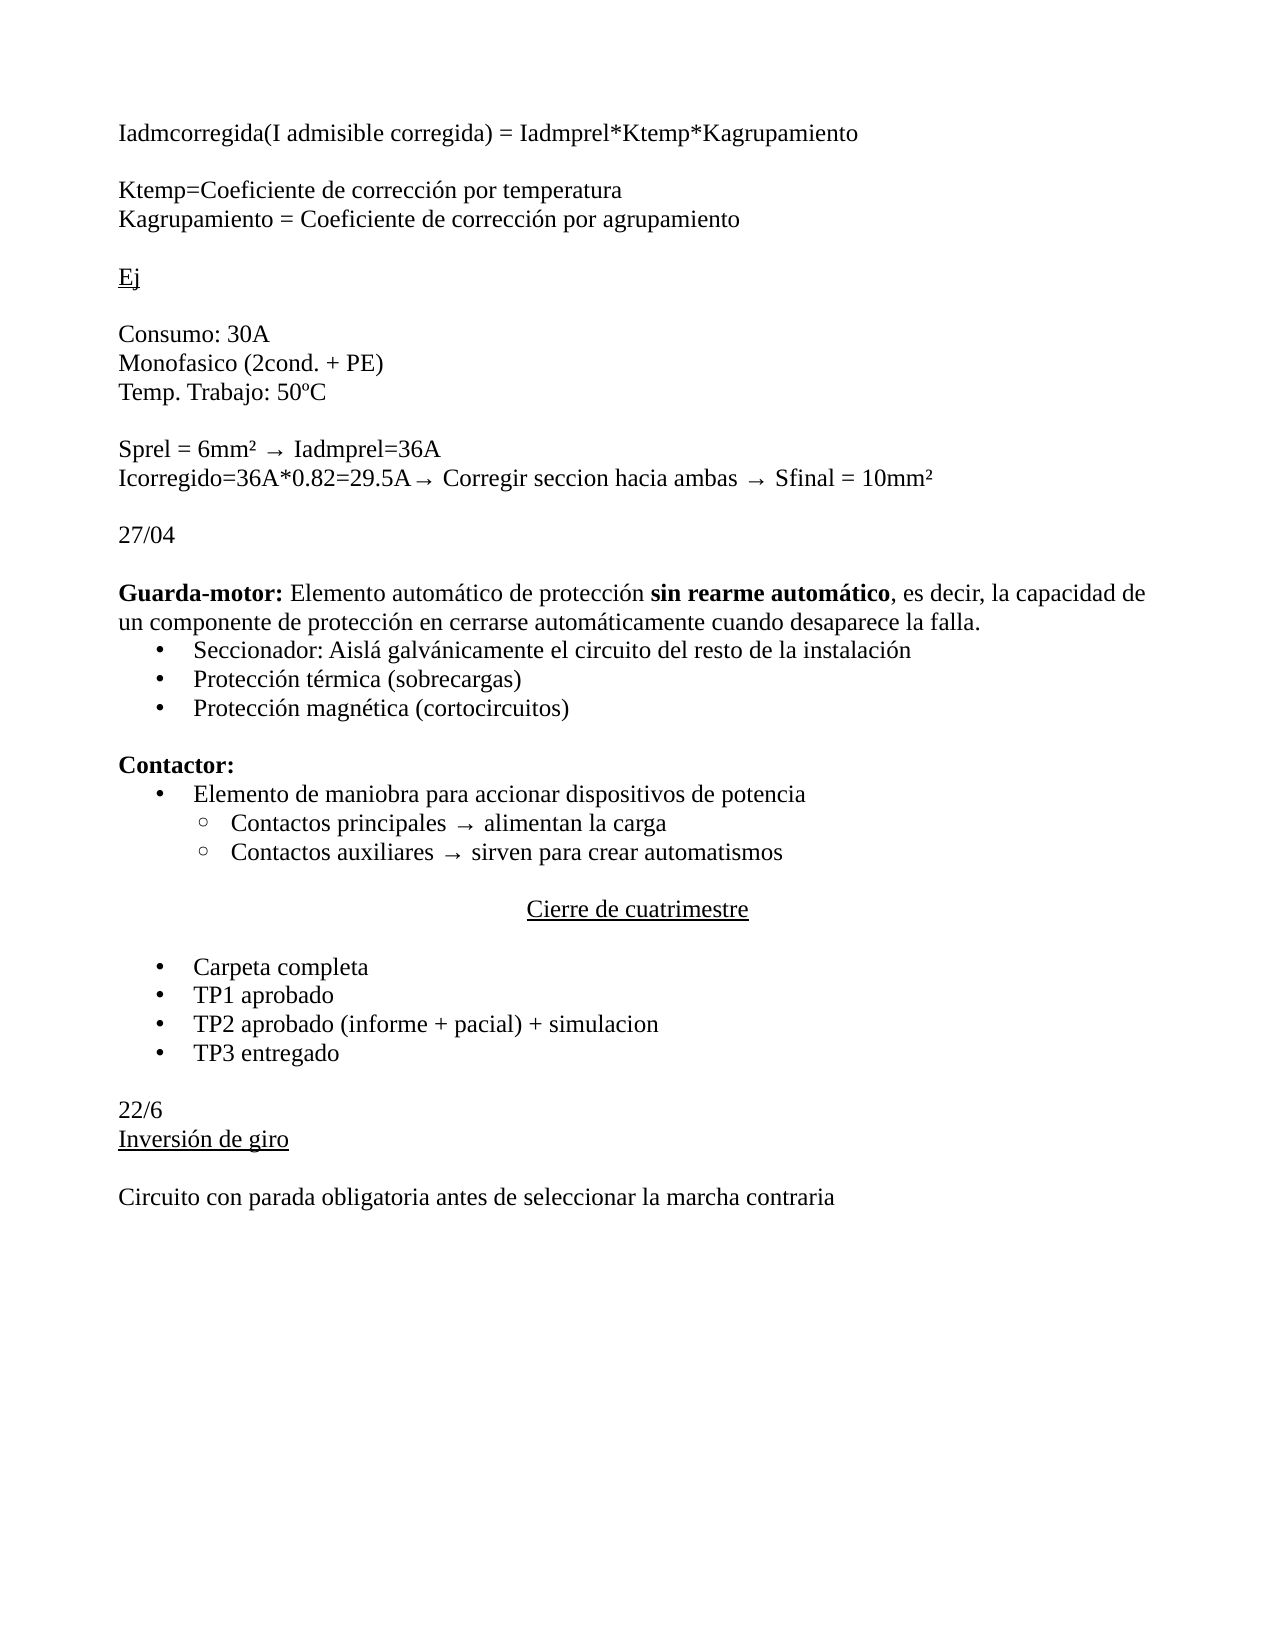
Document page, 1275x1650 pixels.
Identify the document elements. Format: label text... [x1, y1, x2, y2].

text Inversión de giro [118, 1124, 1157, 1153]
list TP2 aprobado (informe + pacial) + simulacion [156, 1009, 1157, 1038]
list Elemento de maniobra para accionar dispositivos de potencia [156, 779, 1157, 808]
text Guarda-motor: Elemento automático de protección sin rearme automático, es decir, la capacidad de un componente de protección en cerrarse automáticamente cuando desaparece la falla. [118, 578, 1157, 636]
text Sprel = 6mm² → Iadmprel=36A [118, 434, 1157, 463]
list TP1 aprobado [156, 981, 1157, 1009]
list Protección magnética (cortocircuitos) [156, 693, 1157, 722]
text Cierre de cuatrimestre [118, 894, 1157, 923]
text Icorregido=36A*0.82=29.5A→ Corregir seccion hacia ambas → Sfinal = 10mm² [118, 463, 1157, 492]
text Temp. Trabajo: 50ºC [118, 377, 1157, 406]
list Contactos auxiliares → sirven para crear automatismos [193, 837, 1157, 866]
text Monofasico (2cond. + PE) [118, 348, 1157, 377]
list Carpeta completa [156, 952, 1157, 981]
text Consumo: 30A [118, 319, 1157, 348]
text Contactor: [118, 751, 1157, 779]
list Protección térmica (sobrecargas) [156, 664, 1157, 693]
text 27/04 [118, 521, 1157, 549]
list TP3 entregado [156, 1038, 1157, 1067]
text Ktemp=Coeficiente de corrección por temperatura [118, 176, 1157, 204]
text Circuito con parada obligatoria antes de seleccionar la marcha contraria [118, 1182, 1157, 1211]
text Kagrupamiento = Coeficiente de corrección por agrupamiento [118, 204, 1157, 233]
text Ej [118, 262, 1157, 291]
text 22/6 [118, 1096, 1157, 1124]
list Seccionador: Aislá galvánicamente el circuito del resto de la instalación [156, 636, 1157, 664]
text Iadmcorregida(I admisible corregida) = Iadmprel*Ktemp*Kagrupamiento [118, 118, 1157, 147]
list Contactos principales → alimentan la carga [193, 808, 1157, 837]
